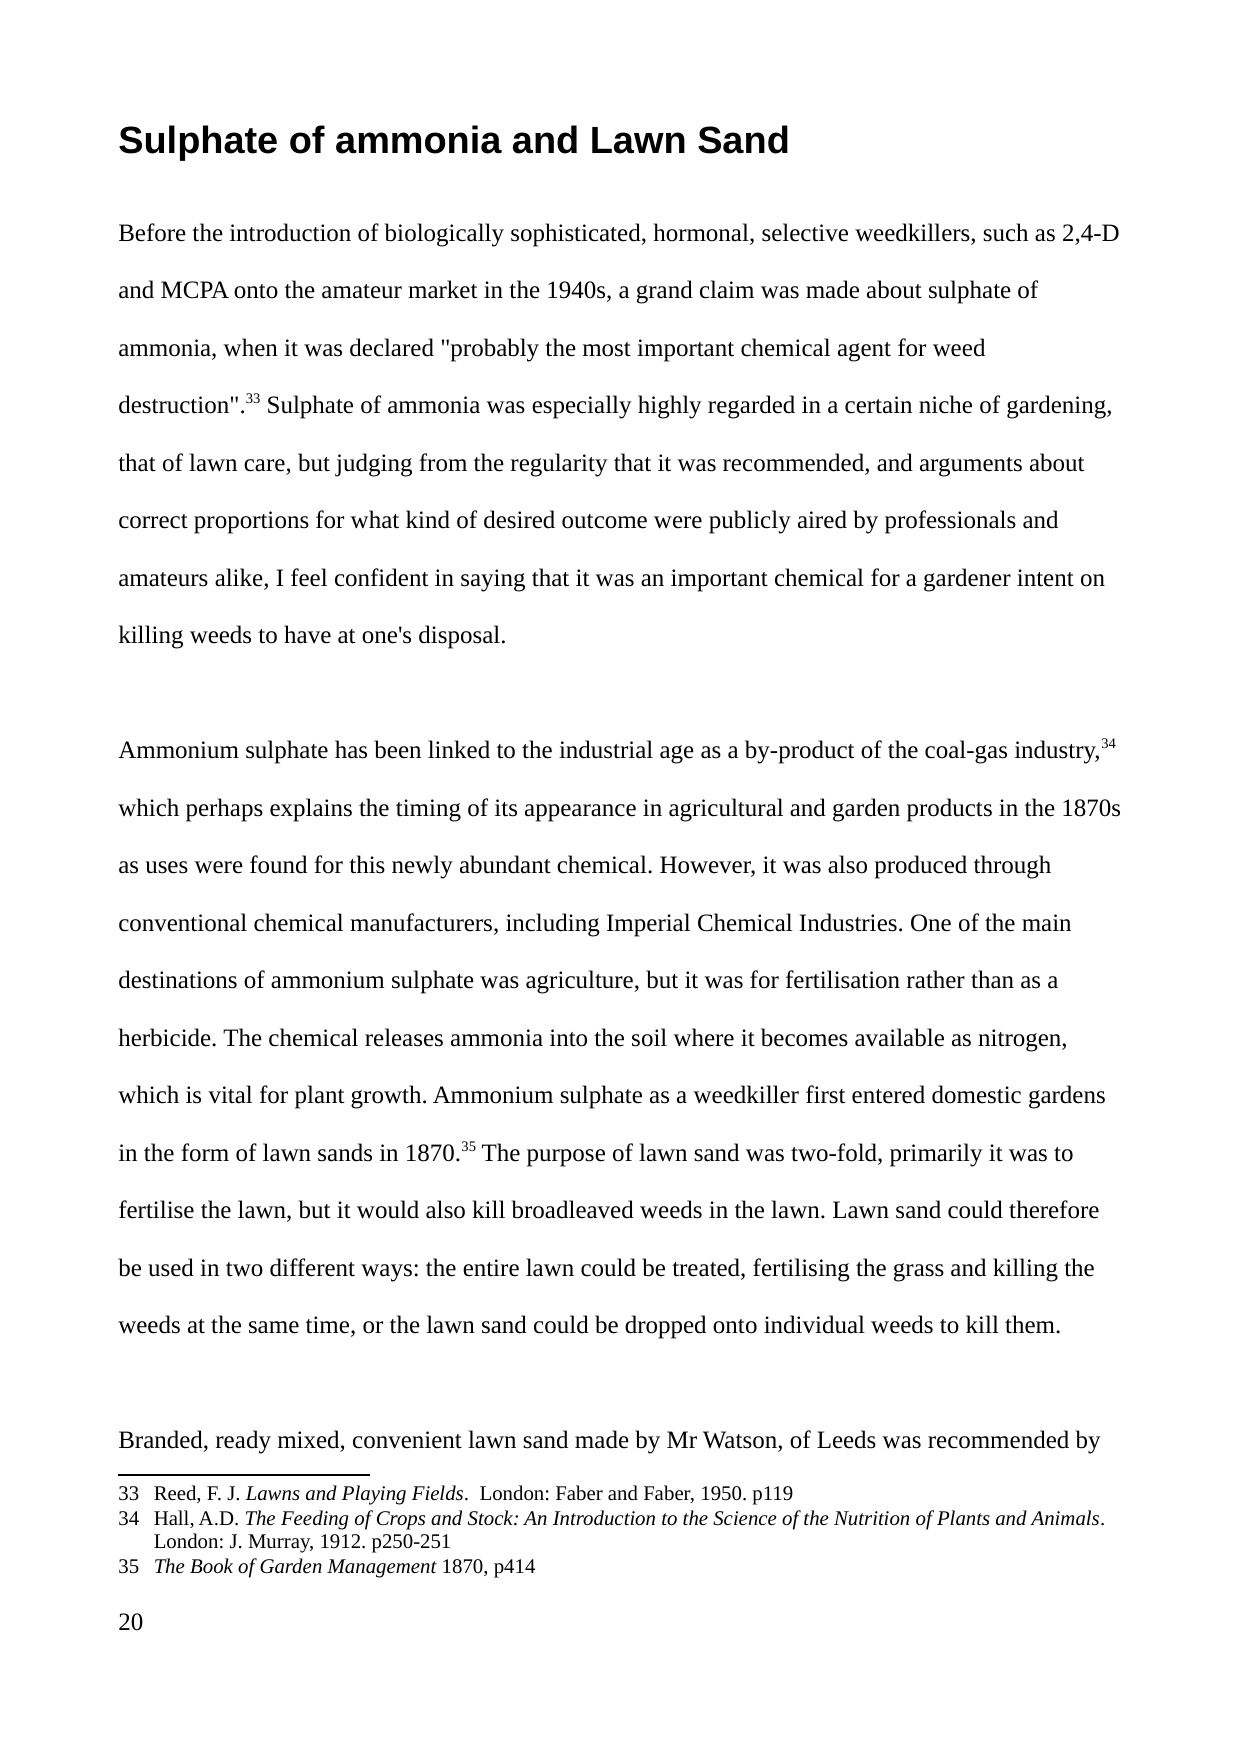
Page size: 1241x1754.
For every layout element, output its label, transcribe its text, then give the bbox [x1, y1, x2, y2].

text Reed, F. J. Lawns and Playing Fields. London: Faber and Faber, 1950. p119 [118, 1481, 1122, 1505]
text Hall, A.D. The Feeding of Crops and Stock: An Introduction to the Science of the Nutrition of Plants and Animals. London: J. Murray, 1912. p250-251 [118, 1505, 1122, 1553]
text The Book of Garden Management 1870, p414 [118, 1553, 1122, 1578]
text Before the introduction of biologically sophisticated, hormonal, selective weedkillers, such as 2,4-D and MCPA onto the amateur market in the 1940s, a grand claim was made about sulphate of ammonia, when it was declared "probably the most important chemical agent for weed destruction". Sulphate of ammonia was especially highly regarded in a certain niche of gardening, that of lawn care, but judging from the regularity that it was recommended, and arguments about correct proportions for what kind of desired outcome were publicly aired by professionals and amateurs alike, I feel confident in saying that it was an important chemical for a gardener intent on killing weeds to have at one's disposal. [118, 218, 1122, 649]
text Branded, ready mixed, convenient lawn sand made by Mr Watson, of Leeds was recommended by [118, 1425, 1122, 1454]
subtitle Sulphate of ammonia and Lawn Sand [118, 118, 1122, 162]
text Ammonium sulphate has been linked to the industrial age as a by-product of the coal-gas industry, which perhaps explains the timing of its appearance in agricultural and garden products in the 1870s as uses were found for this newly abundant chemical. However, it was also produced through conventional chemical manufacturers, including Imperial Chemical Industries. One of the main destinations of ammonium sulphate was agriculture, but it was for fertilisation rather than as a herbicide. The chemical releases ammonia into the soil where it becomes available as nitrogen, which is vital for plant growth. Ammonium sulphate as a weedkiller first entered domestic gardens in the form of lawn sands in 1870. The purpose of lawn sand was two-fold, primarily it was to fertilise the lawn, but it would also kill broadleaved weeds in the lawn. Lawn sand could therefore be used in two different ways: the entire lawn could be treated, fertilising the grass and killing the weeds at the same time, or the lawn sand could be dropped onto individual weeds to kill them. [118, 735, 1122, 1339]
